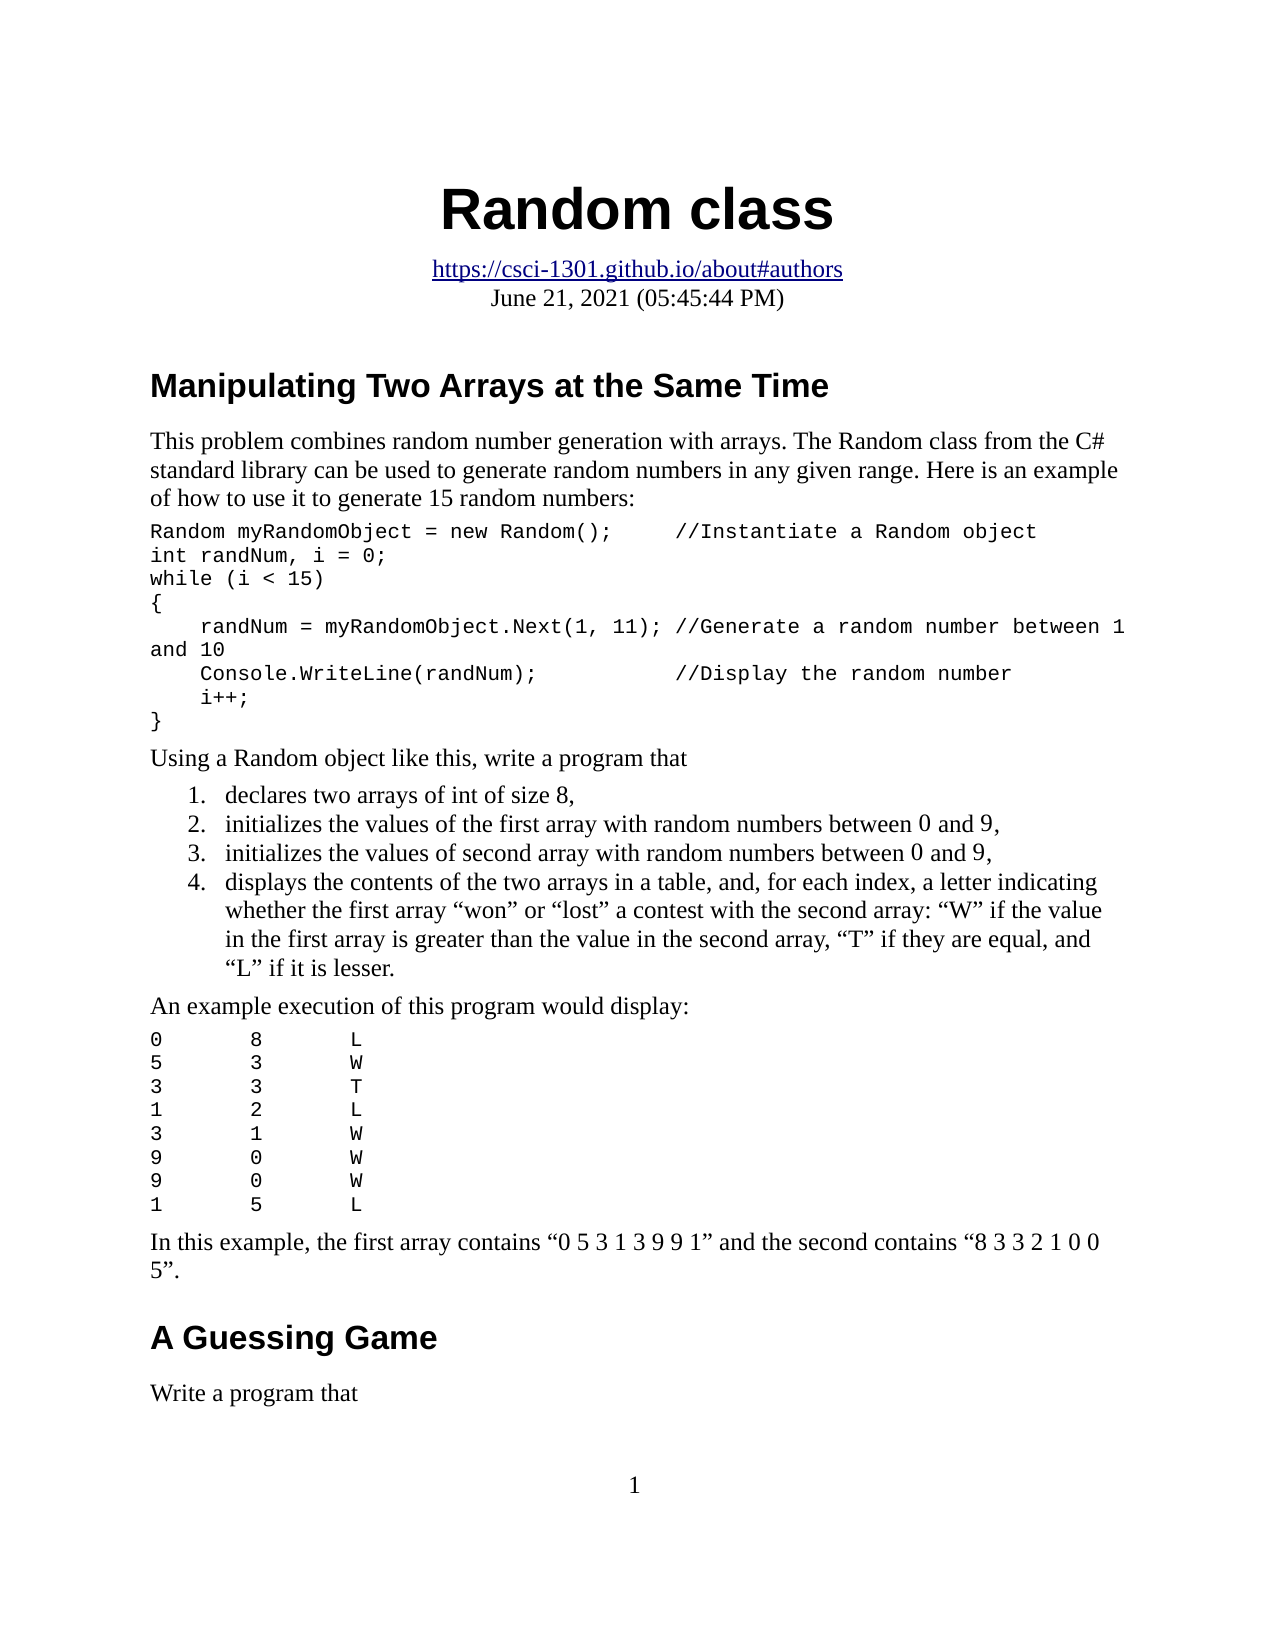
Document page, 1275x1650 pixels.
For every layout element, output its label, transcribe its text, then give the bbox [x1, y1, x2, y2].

text 1 5 L [150, 1194, 1125, 1218]
text Write a program that [150, 1378, 1125, 1407]
text An example execution of this program would display: [150, 991, 1125, 1019]
text In this example, the first array contains “0 5 3 1 3 9 9 1” and the second contains “8 3 3 2 1 0 0 5”. [150, 1227, 1125, 1284]
text June 21, 2021 (05:45:44 PM) [150, 283, 1125, 312]
text This problem combines random number generation with arrays. The Random class from the C# standard library can be used to generate random numbers in any given range. Here is an example of how to use it to generate 15 random numbers: [150, 426, 1125, 512]
text while (i < 15) [150, 568, 1125, 592]
list initializes the values of second array with random numbers between and , [187, 838, 1125, 867]
text { [150, 592, 1125, 616]
text 1 2 L [150, 1099, 1125, 1123]
text 0 8 L [150, 1028, 1125, 1052]
text 5 3 W [150, 1052, 1125, 1076]
text int randNum, i = 0; [150, 545, 1125, 568]
text Random myRandomObject = new Random(); //Instantiate a Random object [150, 521, 1125, 545]
text randNum = myRandomObject.Next(1, 11); //Generate a random number between 1 and 10 [150, 616, 1125, 663]
text 9 0 W [150, 1147, 1125, 1170]
text https://csci-1301.github.io/about#authors [150, 254, 1125, 283]
list declares two arrays of int of size 8, [187, 781, 1125, 809]
text 9 0 W [150, 1170, 1125, 1194]
text } [150, 710, 1125, 734]
text 3 1 W [150, 1123, 1125, 1147]
subtitle A Guessing Game [150, 1318, 1125, 1357]
list displays the contents of the two arrays in a table, and, for each index, a letter indicating whether the first array “won” or “lost” a contest with the second array: “W” if the value in the first array is greater than the value in the second array, “T” if they are equal, and “L” if it is lesser. [187, 867, 1125, 982]
title Random class [150, 175, 1125, 242]
list initializes the values of the first array with random numbers between and , [187, 809, 1125, 838]
text 3 3 T [150, 1076, 1125, 1099]
subtitle Manipulating Two Arrays at the Same Time [150, 366, 1125, 404]
text Console.WriteLine(randNum); //Display the random number [150, 663, 1125, 687]
text i++; [150, 687, 1125, 710]
text Using a Random object like this, write a program that [150, 743, 1125, 772]
